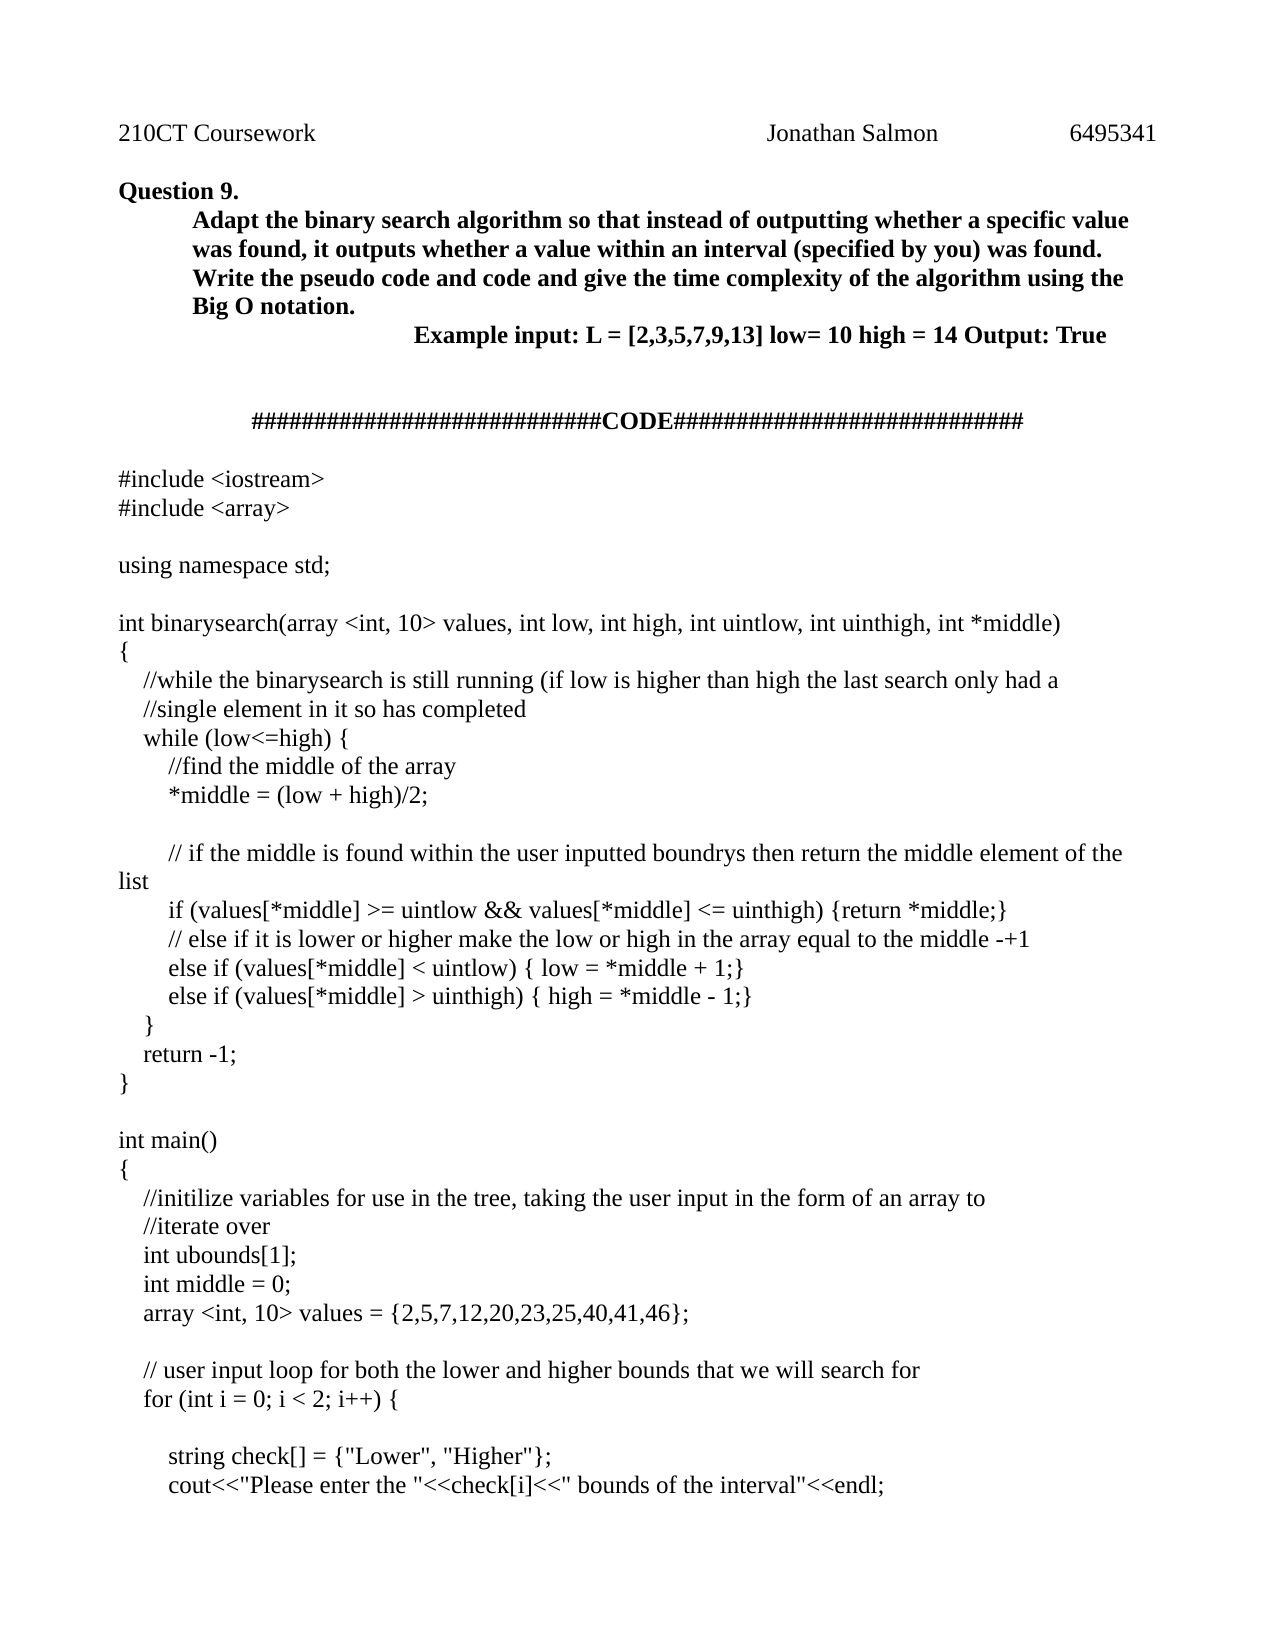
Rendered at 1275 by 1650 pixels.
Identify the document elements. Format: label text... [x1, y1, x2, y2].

text cout<<"Please enter the "<<check[i]<<" bounds of the interval"<<endl; [118, 1470, 1157, 1499]
text //find the middle of the array [118, 751, 1157, 780]
text string check[] = {"Lower", "Higher"}; [118, 1441, 1157, 1470]
text // else if it is lower or higher make the low or high in the array equal to the middle -+1 [118, 924, 1157, 953]
text array <int, 10> values = {2,5,7,12,20,23,25,40,41,46}; [118, 1298, 1157, 1326]
text Question 9. [118, 176, 1157, 205]
text else if (values[*middle] < uintlow) { low = *middle + 1;} [118, 953, 1157, 981]
text ############################CODE############################ [118, 406, 1157, 435]
text int middle = 0; [118, 1269, 1157, 1298]
text } [118, 1010, 1157, 1039]
text //while the binarysearch is still running (if low is higher than high the last search only had a [118, 665, 1157, 694]
text Write the pseudo code and code and give the time complexity of the algorithm using the Big O notation. [118, 263, 1157, 320]
text was found, it outputs whether a value within an interval (specified by you) was found. [118, 234, 1157, 263]
text int ubounds[1]; [118, 1240, 1157, 1269]
text using namespace std; [118, 550, 1157, 579]
text } [118, 1068, 1157, 1096]
text // if the middle is found within the user inputted boundrys then return the middle element of the list [118, 838, 1157, 895]
text //iterate over [118, 1211, 1157, 1240]
text return -1; [118, 1039, 1157, 1068]
text #include <iostream> [118, 464, 1157, 493]
text int binarysearch(array <int, 10> values, int low, int high, int uintlow, int uinthigh, int *middle) [118, 608, 1157, 636]
text { [118, 636, 1157, 665]
text if (values[*middle] >= uintlow && values[*middle] <= uinthigh) {return *middle;} [118, 895, 1157, 924]
text //single element in it so has completed [118, 694, 1157, 723]
text Adapt the binary search algorithm so that instead of outputting whether a specific value [118, 205, 1157, 234]
text //initilize variables for use in the tree, taking the user input in the form of an array to [118, 1183, 1157, 1211]
text #include <array> [118, 493, 1157, 521]
text int main() [118, 1125, 1157, 1154]
text while (low<=high) { [118, 723, 1157, 751]
text Example input: L = [2,3,5,7,9,13] low= 10 high = 14 Output: True [118, 320, 1157, 349]
text for (int i = 0; i < 2; i++) { [118, 1384, 1157, 1413]
text // user input loop for both the lower and higher bounds that we will search for [118, 1355, 1157, 1384]
text { [118, 1154, 1157, 1183]
text *middle = (low + high)/2; [118, 780, 1157, 809]
text else if (values[*middle] > uinthigh) { high = *middle - 1;} [118, 981, 1157, 1010]
